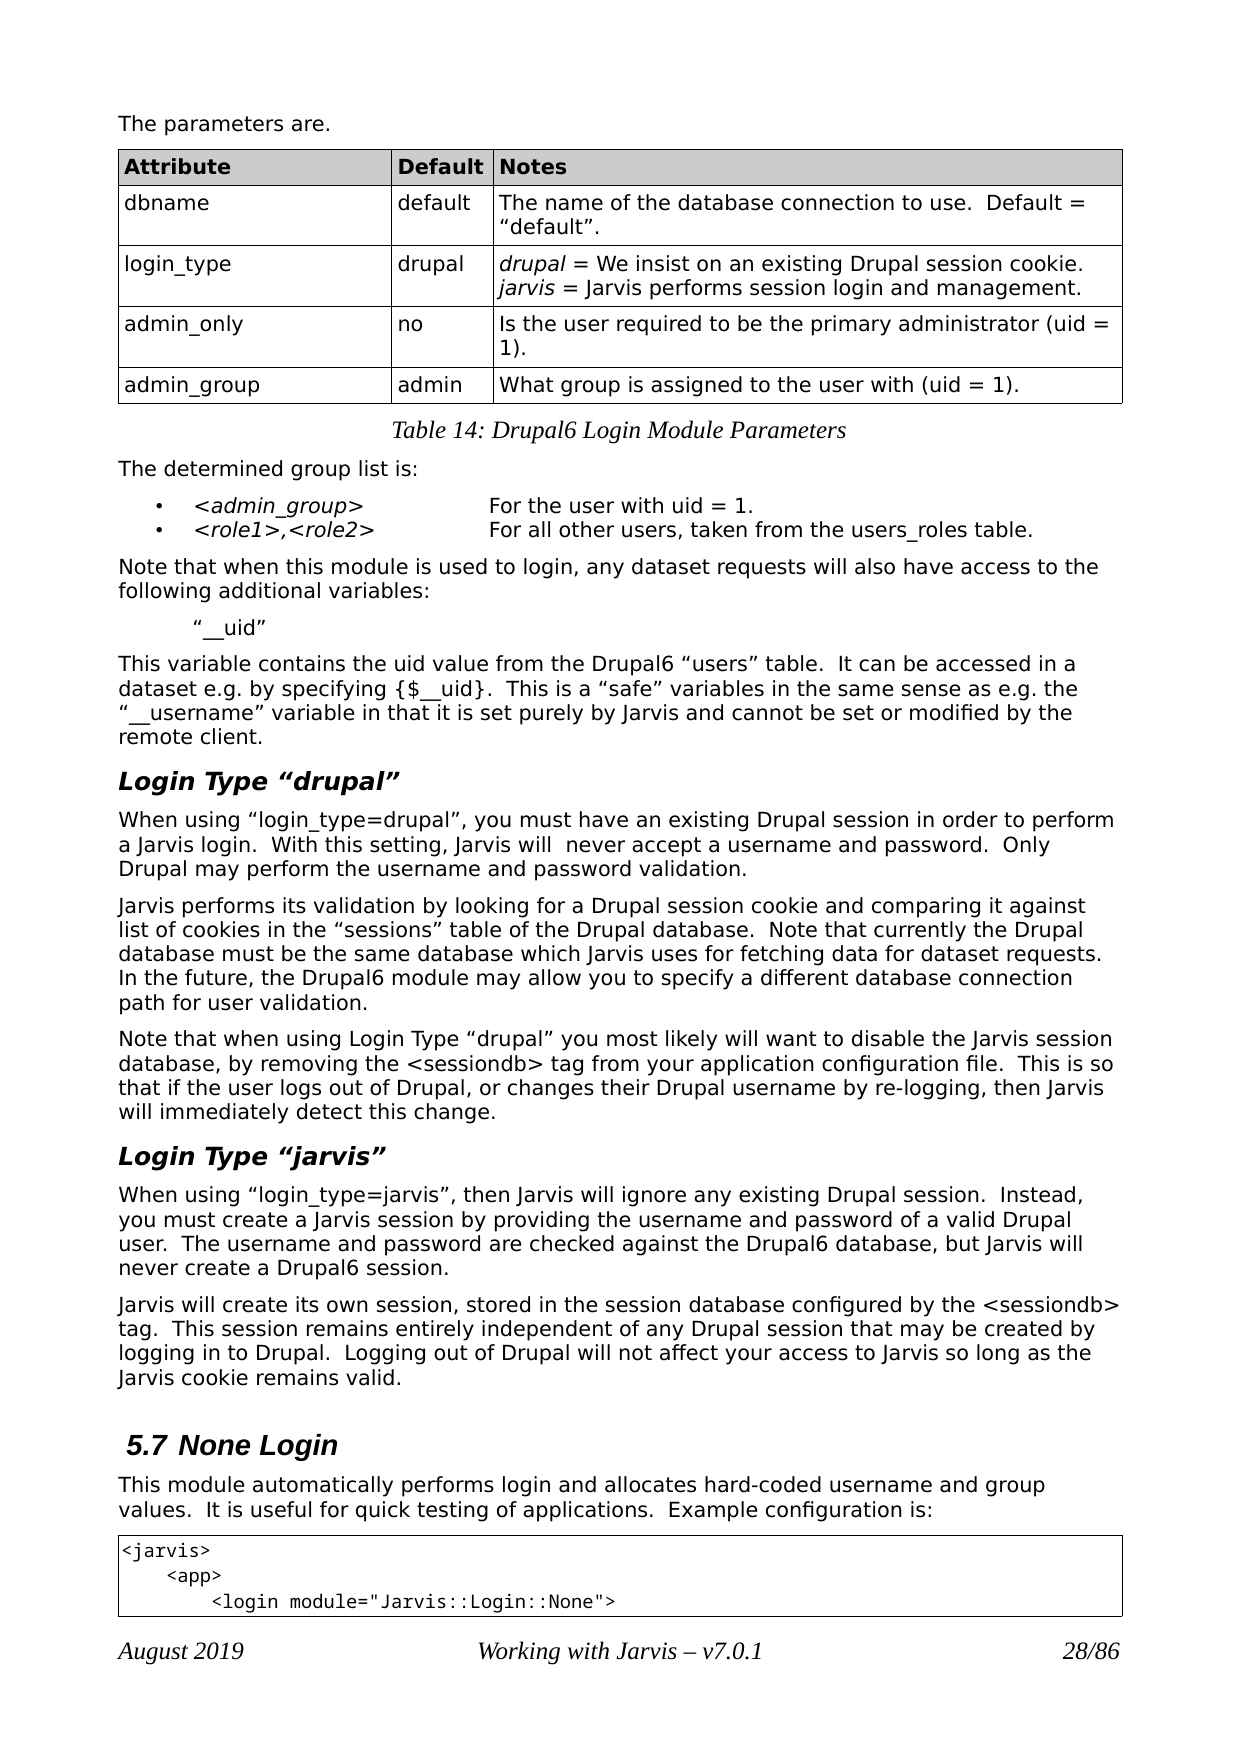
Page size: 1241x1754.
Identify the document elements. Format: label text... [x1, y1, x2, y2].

text <login module="Jarvis::Login::None"> [119, 1586, 1122, 1616]
table_cell admin [392, 368, 493, 403]
text This variable contains the uid value from the Drupal6 “users” table. It can be accessed in a dataset e.g. by specifying {$__uid}. This is a “safe” variables in the same sense as e.g. the “__username” variable in that it is set purely by Jarvis and cannot be set or modified by the remote client. [118, 652, 1122, 749]
table_cell admin_only [119, 307, 391, 366]
subtitle None Login [118, 1427, 1122, 1461]
text This module automatically performs login and allocates hard-coded username and group values. It is useful for quick testing of applications. Example configuration is: [118, 1473, 1122, 1522]
text “__uid” [118, 616, 1122, 640]
table_cell The name of the database connection to use. Default = “default”. [494, 186, 1122, 245]
text Note that when this module is used to login, any dataset requests will also have access to the following additional variables: [118, 555, 1122, 603]
text <jarvis> [119, 1536, 1122, 1560]
subtitle Login Type “jarvis” [118, 1142, 1122, 1171]
table_cell Is the user required to be the primary administrator (uid = 1). [494, 307, 1122, 366]
table_header Notes [494, 150, 1122, 185]
subtitle Login Type “drupal” [118, 767, 1122, 796]
table_cell login_type [119, 246, 391, 306]
list <role1>,<role2> For all other users, taken from the users_roles table. [156, 518, 1122, 542]
table_cell no [392, 307, 493, 366]
text <app> [119, 1560, 1122, 1586]
table_header Default [392, 150, 493, 185]
text When using “login_type=drupal”, you must have an existing Drupal session in order to perform a Jarvis login. With this setting, Jarvis will never accept a username and password. Only Drupal may perform the username and password validation. [118, 808, 1122, 881]
table_cell What group is assigned to the user with (uid = 1). [494, 368, 1122, 403]
table_cell dbname [119, 186, 391, 245]
text When using “login_type=jarvis”, then Jarvis will ignore any existing Drupal session. Instead, you must create a Jarvis session by providing the username and password of a valid Drupal user. The username and password are checked against the Drupal6 database, but Jarvis will never create a Drupal6 session. [118, 1183, 1122, 1280]
table_cell drupal [392, 246, 493, 306]
text The parameters are. [118, 112, 1122, 136]
table_cell drupal = We insist on an existing Drupal session cookie. jarvis = Jarvis performs session login and management. [494, 246, 1122, 306]
list <admin_group> For the user with uid = 1. [156, 494, 1122, 518]
text Jarvis performs its validation by looking for a Drupal session cookie and comparing it against list of cookies in the “sessions” table of the Drupal database. Note that currently the Drupal database must be the same database which Jarvis uses for fetching data for dataset requests. In the future, the Drupal6 module may allow you to specify a different database connection path for user validation. [118, 894, 1122, 1015]
table_header Attribute [119, 150, 391, 185]
text Table 14: Drupal6 Login Module Parameters [118, 416, 1122, 444]
table_cell default [392, 186, 493, 245]
text Note that when using Login Type “drupal” you most likely will want to disable the Jarvis session database, by removing the <sessiondb> tag from your application configuration file. This is so that if the user logs out of Drupal, or changes their Drupal username by re-logging, then Jarvis will immediately detect this change. [118, 1027, 1122, 1124]
table_cell admin_group [119, 368, 391, 403]
text Jarvis will create its own session, stored in the session database configured by the <sessiondb> tag. This session remains entirely independent of any Drupal session that may be created by logging in to Drupal. Logging out of Drupal will not affect your access to Jarvis so long as the Jarvis cookie remains valid. [118, 1293, 1122, 1390]
text The determined group list is: [118, 457, 1122, 481]
